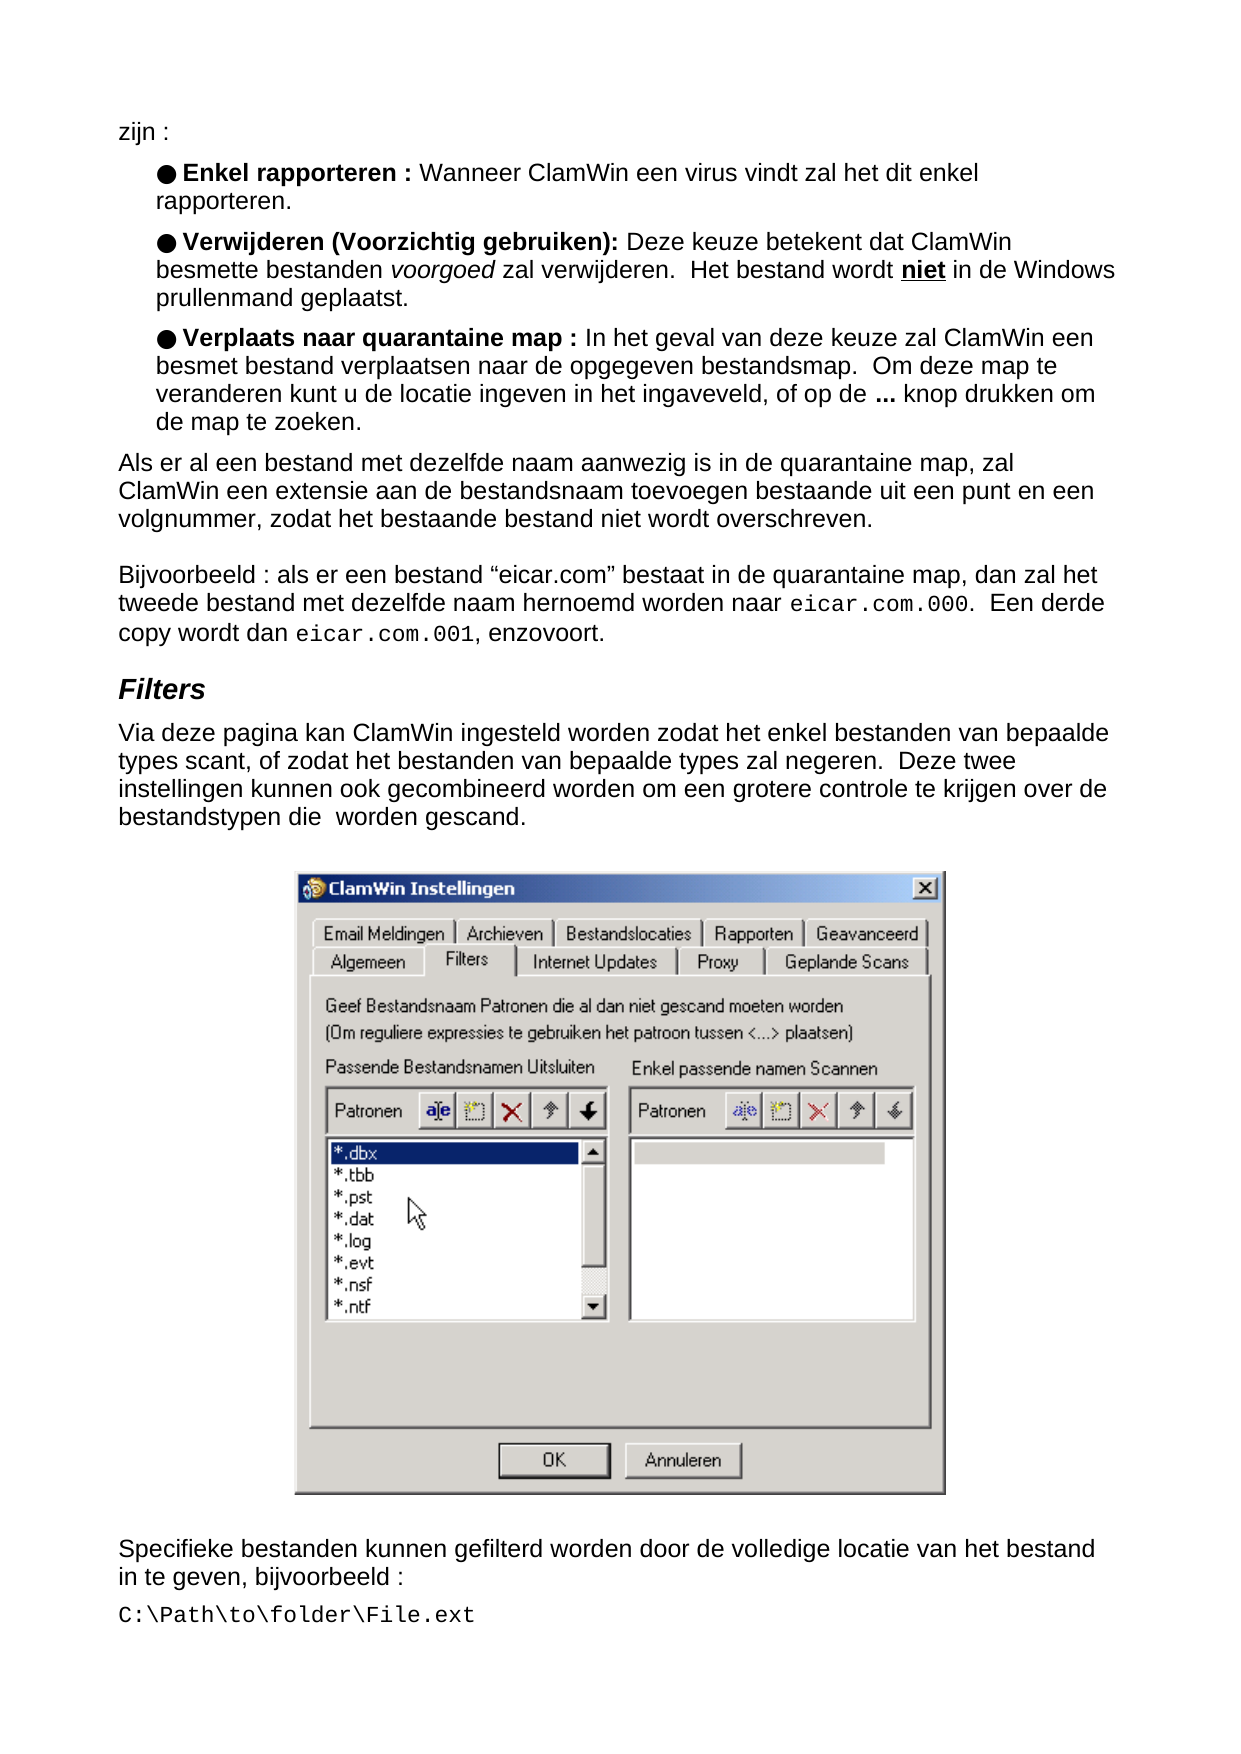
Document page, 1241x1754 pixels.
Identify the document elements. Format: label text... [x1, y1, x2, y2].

list Enkel rapporteren : Wanneer ClamWin een virus vindt zal het dit enkel rapporteren. [156, 159, 1122, 215]
text C:\Path\to\folder\File.ext [118, 1603, 1122, 1629]
list Als er al een bestand met dezelfde naam aanwezig is in de quarantaine map, zal ClamWin een extensie aan de bestandsnaam toevoegen bestaande uit een punt en een volgnummer, zodat het bestaande bestand niet wordt overschreven. Bijvoorbeeld : als er een bestand “eicar.com” bestaat in de quarantaine map, dan zal het tweede bestand met dezelfde naam hernoemd worden naar eicar.com.000. Een derde copy wordt dan eicar.com.001, enzovoort. [118, 449, 1122, 648]
text Specifieke bestanden kunnen gefilterd worden door de volledige locatie van het bestand in te geven, bijvoorbeeld : [118, 1535, 1122, 1591]
picture [294, 871, 946, 1495]
subtitle Filters [118, 673, 1122, 706]
list Verplaats naar quarantaine map : In het geval van deze keuze zal ClamWin een besmet bestand verplaatsen naar de opgegeven bestandsmap. Om deze map te veranderen kunt u de locatie ingeven in het ingaveveld, of op de ... knop drukken om de map te zoeken. [156, 324, 1122, 436]
text zijn : [118, 118, 1122, 146]
text Via deze pagina kan ClamWin ingesteld worden zodat het enkel bestanden van bepaalde types scant, of zodat het bestanden van bepaalde types zal negeren. Deze twee instellingen kunnen ook gecombineerd worden om een grotere controle te krijgen over de bestandstypen die worden gescand. [118, 718, 1122, 830]
list Verwijderen (Voorzichtig gebruiken): Deze keuze betekent dat ClamWin besmette bestanden voorgoed zal verwijderen. Het bestand wordt niet in de Windows prullenmand geplaatst. [156, 227, 1122, 311]
